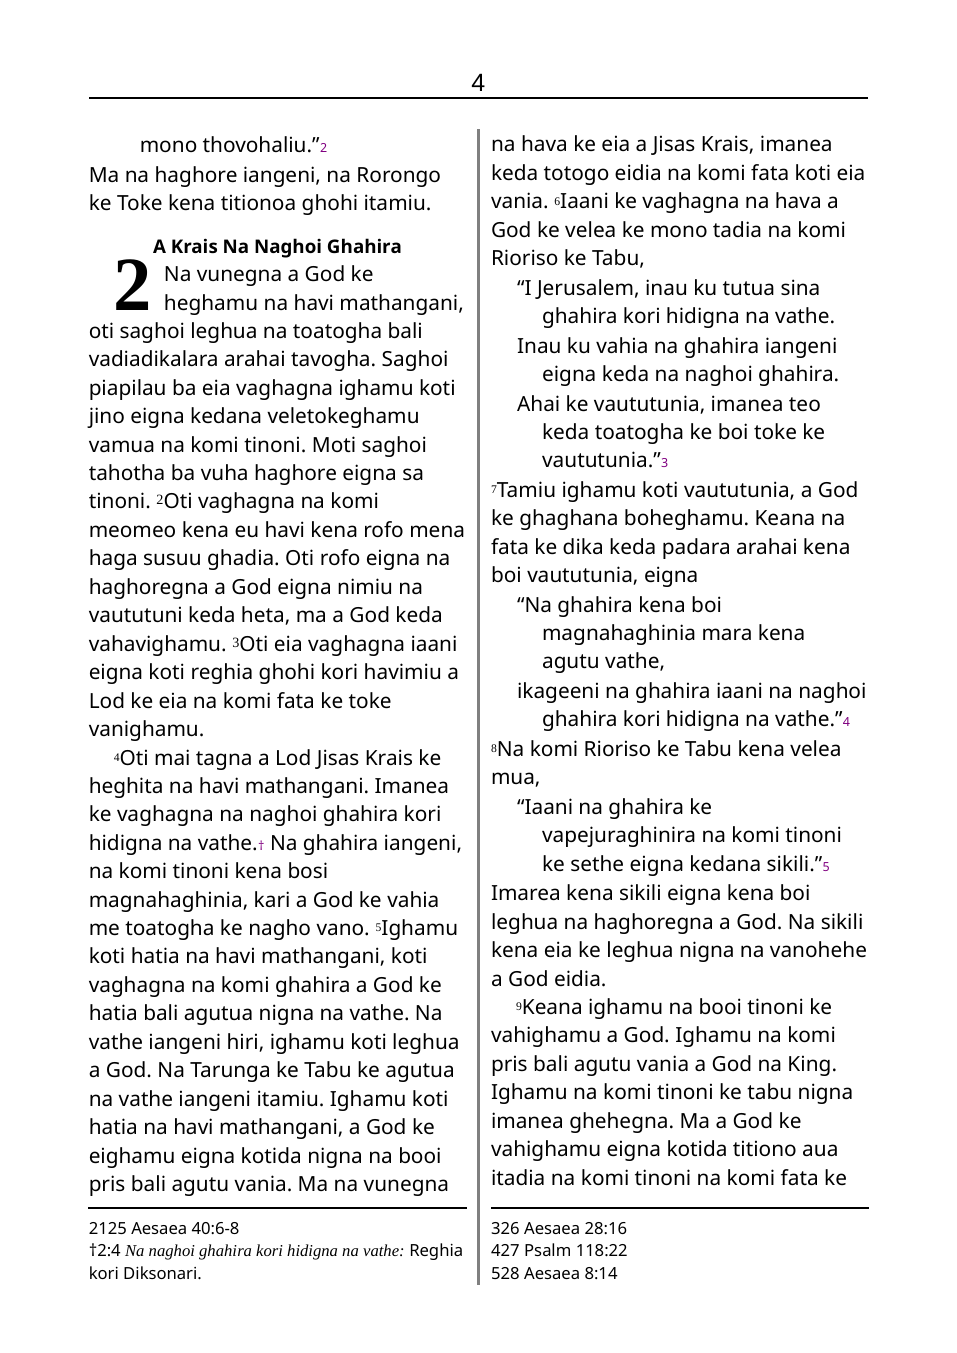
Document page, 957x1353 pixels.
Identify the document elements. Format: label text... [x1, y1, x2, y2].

text “Na ghahira kena boi magnahaghinia mara kena agutu vathe, [517, 590, 867, 675]
text A Krais Na Naghoi Ghahira [88, 234, 466, 259]
text “I Jerusalem, inau ku tutua sina ghahira kori hidigna na vathe. [517, 273, 867, 330]
text 26 Aesaea 28:16 [491, 1216, 868, 1239]
text 28 Aesaea 8:14 [491, 1262, 868, 1284]
text 125 Aesaea 40:6-8 [88, 1216, 466, 1239]
text 7Tamiu ighamu koti vaututunia, a God ke ghaghana boheghamu. Keana na fata ke dika keda padara arahai kena boi vaututunia, eigna [491, 475, 868, 589]
text na hava ke eia a Jisas Krais, imanea keda totogo eidia na komi fata koti eia vania. 6Iaani ke vaghagna na hava a God ke velea ke mono tadia na komi Rioriso ke Tabu, [491, 129, 868, 272]
text ikageeni na ghahira iaani na naghoi ghahira kori hidigna na vathe.” [517, 675, 867, 733]
text 9Keana ighamu na booi tinoni ke vahighamu a God. Ighamu na komi pris bali agutu vania a God na King. Ighamu na komi tinoni ke tabu nigna imanea ghehegna. Ma a God ke vahighamu eigna kotida titiono aua itadia na komi tinoni na komi fata ke [491, 992, 868, 1191]
text “Iaani na ghahira ke vapejuraghinira na komi tinoni ke sethe eigna kedana sikili.” [517, 792, 867, 877]
text Inau ku vahia na ghahira iangeni eigna keda na naghoi ghahira. [517, 330, 867, 388]
text 27 Psalm 118:22 [491, 1239, 868, 1262]
text 2 1Na vunegna a God ke heghamu na havi mathangani, oti saghoi leghua na toatogha bali vadiadikalara arahai tavogha. Saghoi piapilau ba eia vaghagna ighamu koti jino eigna kedana veletokeghamu vamua na komi tinoni. Moti saghoi tahotha ba vuha haghore eigna sa tinoni. 2Oti vaghagna na komi meomeo kena eu havi kena rofo mena haga susuu ghadia. Oti rofo eigna na haghoregna a God eigna nimiu na vaututuni keda heta, ma a God keda vahavighamu. 3Oti eia vaghagna iaani eigna koti reghia ghohi kori havimiu a Lod ke eia na komi fata ke toke vanighamu. [88, 259, 466, 743]
text mono thovohaliu.” [115, 131, 465, 159]
text 8Na komi Rioriso ke Tabu kena velea mua, [491, 734, 868, 791]
text Ahai ke vaututunia, imanea teo keda toatogha ke boi toke ke vaututunia.” [517, 388, 867, 474]
text Imarea kena sikili eigna kena boi leghua na haghoregna a God. Na sikili kena eia ke leghua nigna na vanohehe a God eidia. [491, 878, 868, 992]
text 2:4 Na naghoi ghahira kori hidigna na vathe: Reghia kori Diksonari. [88, 1239, 466, 1284]
text Ma na haghore iangeni, na Rorongo ke Toke kena titionoa ghohi itamiu. [88, 160, 466, 217]
text 4Oti mai tagna a Lod Jisas Krais ke heghita na havi mathangani. Imanea ke vaghagna na naghoi ghahira kori hidigna na vathe. Na ghahira iangeni, na komi tinoni kena bosi magnahaghinia, kari a God ke vahia me toatogha ke nagho vano. 5Ighamu koti hatia na havi mathangani, koti vaghagna na komi ghahira a God ke hatia bali agutua nigna na vathe. Na vathe iangeni hiri, ighamu koti leghua a God. Na Tarunga ke Tabu ke agutua na vathe iangeni itamiu. Ighamu koti hatia na havi mathangani, a God ke eighamu eigna kotida nigna na booi pris bali agutu vania. Ma na vunegna [88, 743, 466, 1198]
